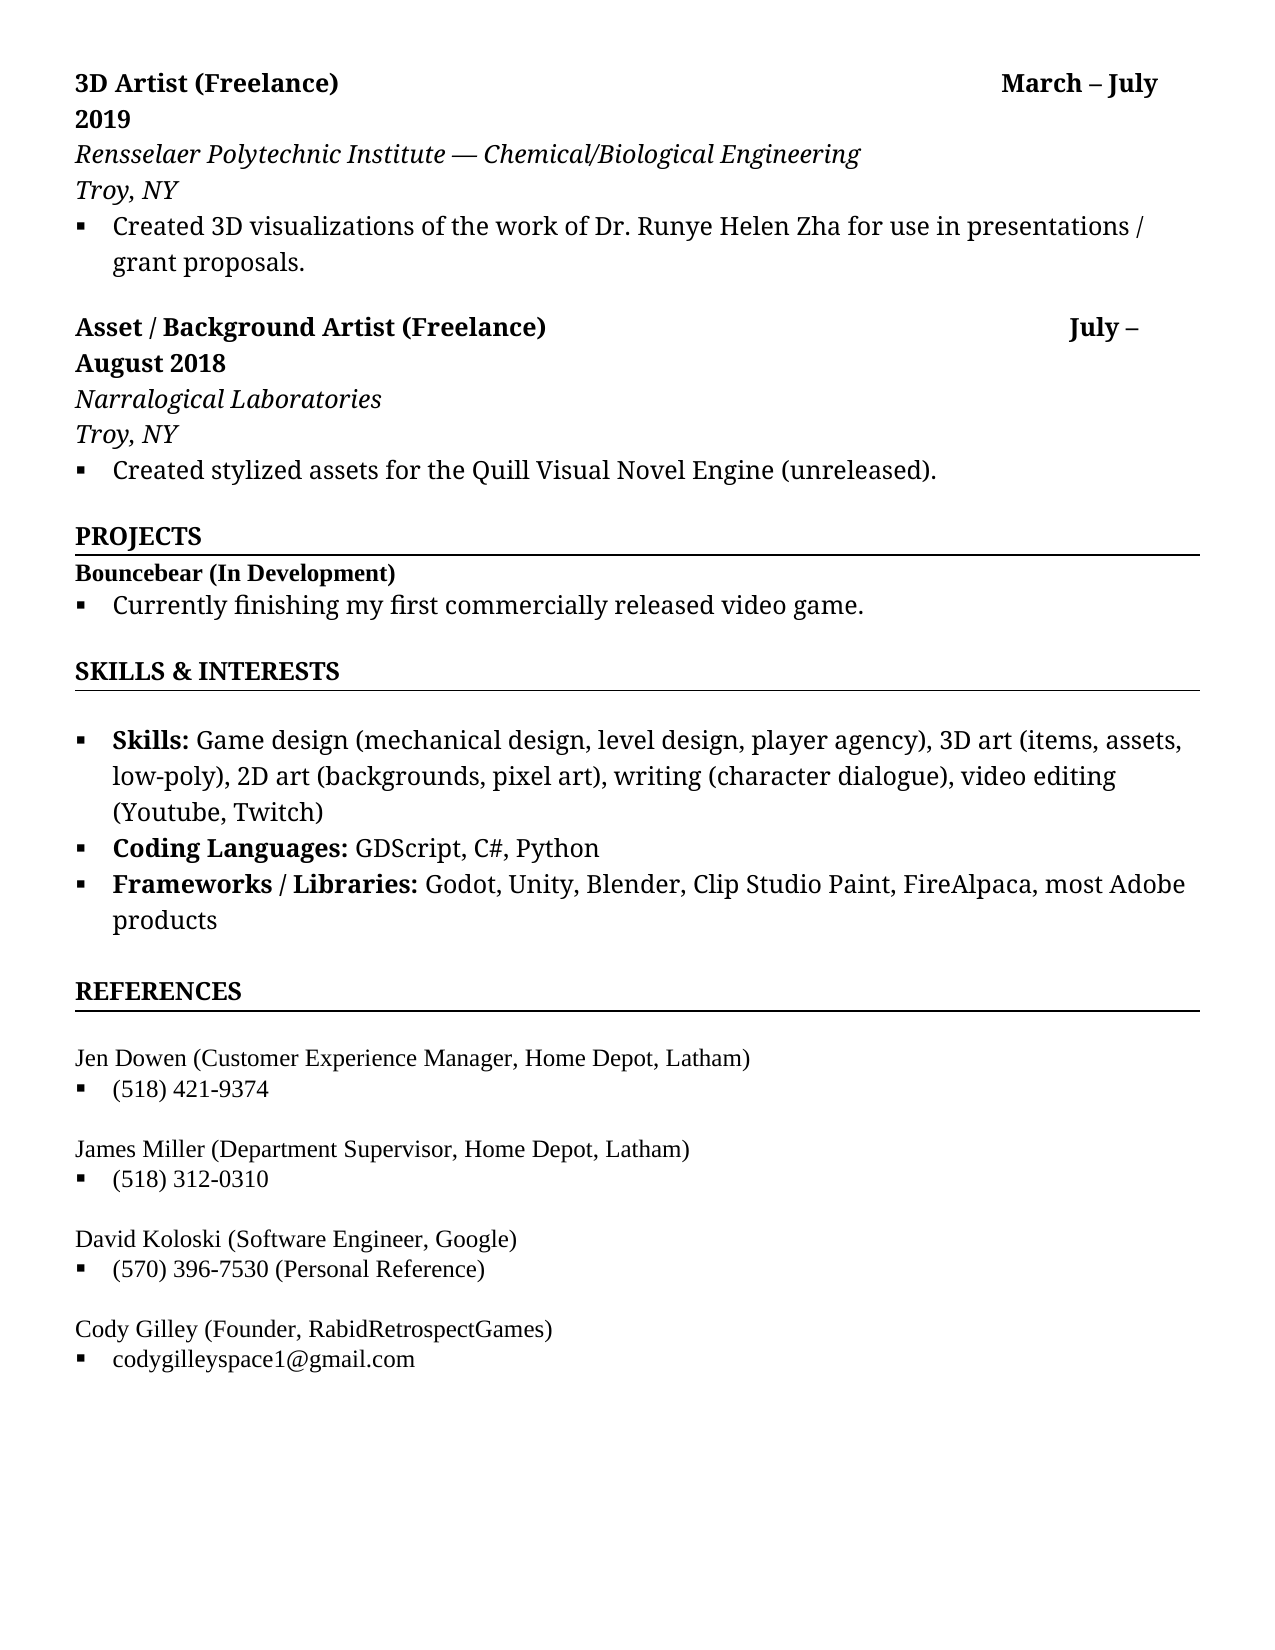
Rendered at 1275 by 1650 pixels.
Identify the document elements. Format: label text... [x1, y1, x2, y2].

text Bouncebear (In Development) [75, 558, 1200, 586]
list (518) 312-0310 [75, 1164, 1200, 1193]
list Coding Languages: GDScript, C#, Python [75, 831, 1200, 864]
list (570) 396-7530 (Personal Reference) [75, 1254, 1200, 1283]
text Asset / Background Artist (Freelance) July – August 2018 [75, 310, 1200, 379]
list Frameworks / Libraries: Godot, Unity, Blender, Clip Studio Paint, FireAlpaca, most Adobe products [75, 867, 1200, 936]
text Narralogical Laboratories Troy, NY [75, 381, 1200, 451]
list Created 3D visualizations of the work of Dr. Runye Helen Zha for use in presentations / grant proposals. [75, 208, 1200, 278]
text James Miller (Department Supervisor, Home Depot, Latham) [75, 1134, 1200, 1163]
text Jen Dowen (Customer Experience Manager, Home Depot, Latham) [75, 1043, 1200, 1072]
text SKILLS & INTERESTS [75, 653, 1200, 690]
list codygilleyspace1@gmail.com [75, 1344, 1200, 1373]
list Skills: Game design (mechanical design, level design, player agency), 3D art (items, assets, low-poly), 2D art (backgrounds, pixel art), writing (character dialogue), video editing (Youtube, Twitch) [75, 723, 1200, 828]
text PROJECTS [75, 518, 1200, 554]
list Created stylized assets for the Quill Visual Novel Engine (unreleased). [75, 453, 1200, 487]
text David Koloski (Software Engineer, Google) [75, 1224, 1200, 1253]
list Currently finishing my first commercially released video game. [75, 588, 1200, 622]
text REFERENCES [75, 974, 1200, 1010]
text Rensselaer Polytechnic Institute — Chemical/Biological Engineering Troy, NY [75, 137, 1200, 207]
text 3D Artist (Freelance) March – July 2019 [75, 66, 1200, 135]
list (518) 421-9374 [75, 1074, 1200, 1102]
text Cody Gilley (Founder, RabidRetrospectGames) [75, 1314, 1200, 1343]
